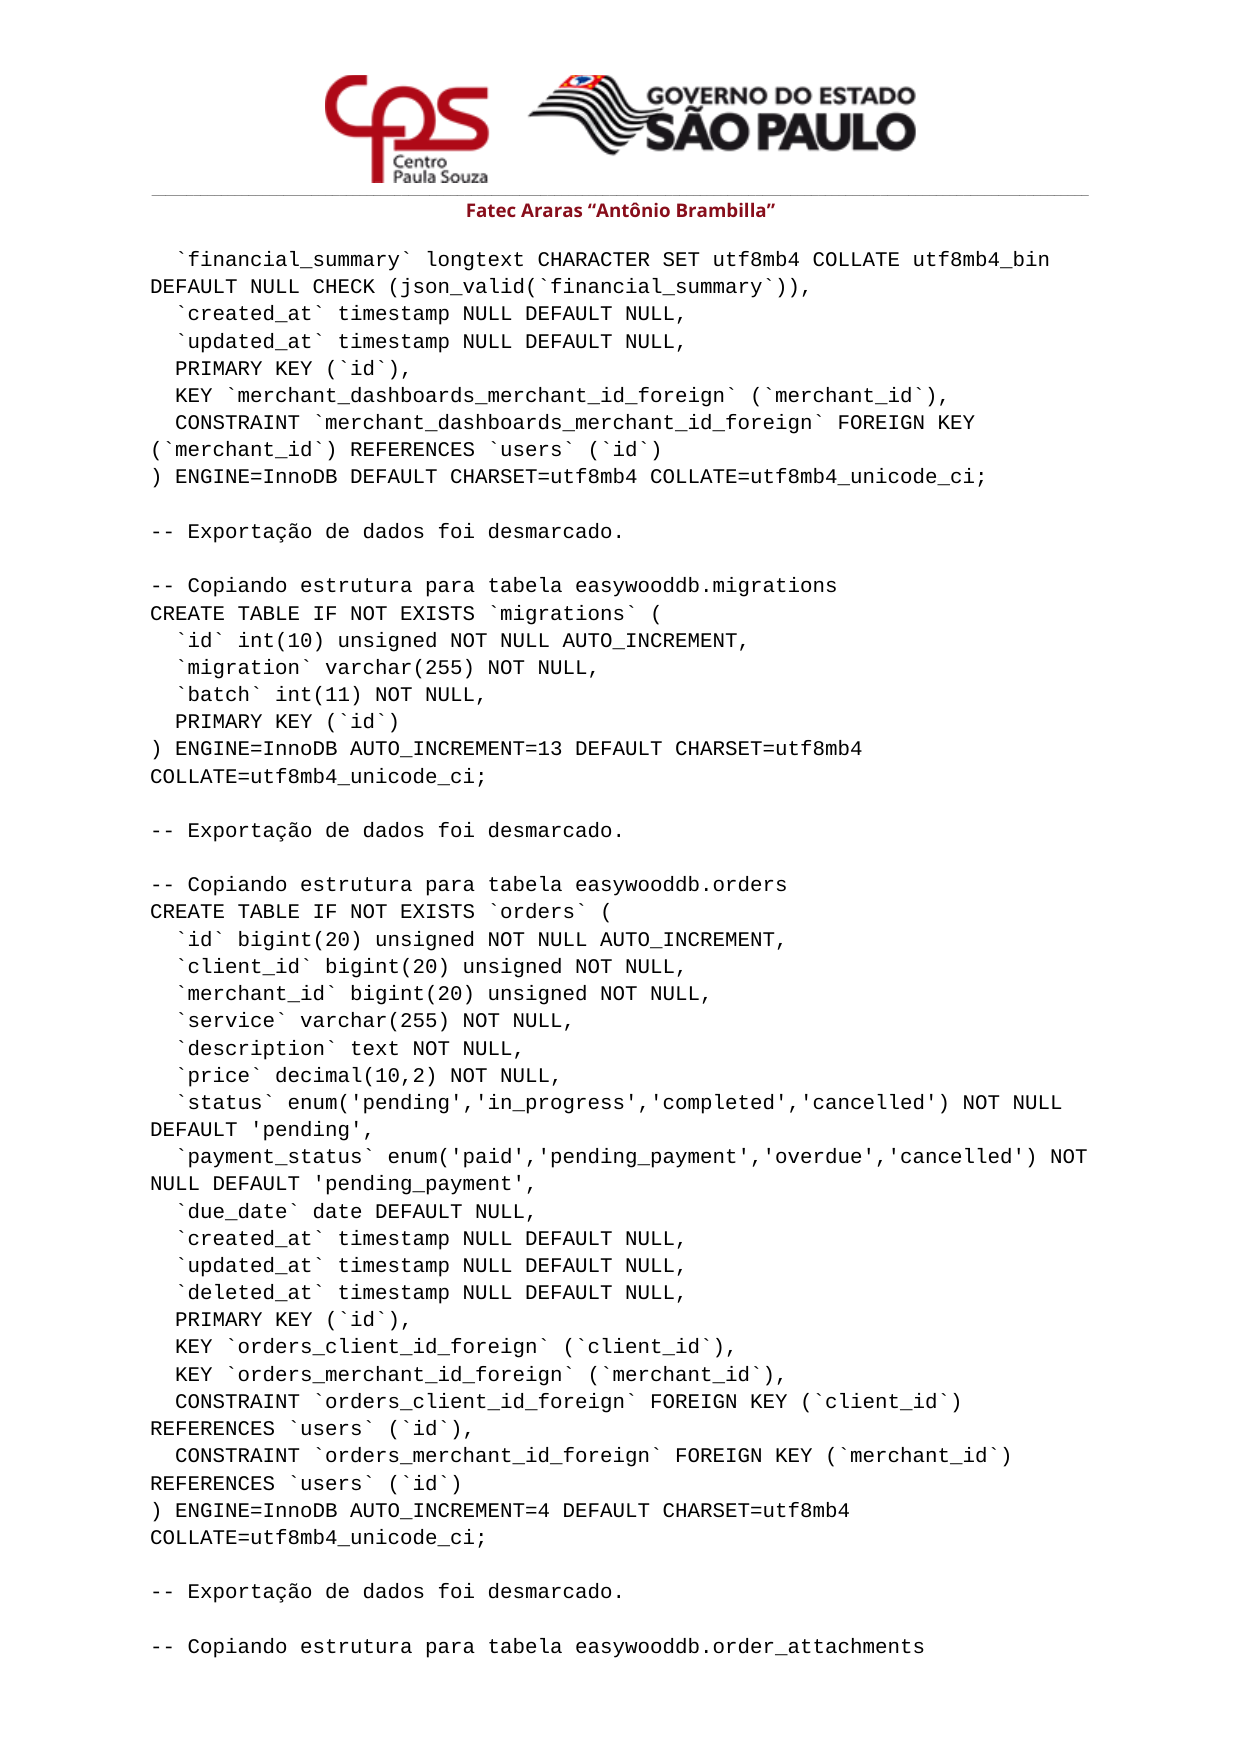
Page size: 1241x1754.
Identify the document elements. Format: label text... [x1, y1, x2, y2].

text -- Exportação de dados foi desmarcado. [150, 820, 1091, 844]
text ) ENGINE=InnoDB AUTO_INCREMENT=4 DEFAULT CHARSET=utf8mb4 COLLATE=utf8mb4_unicode_ci; [150, 1500, 1091, 1551]
picture [325, 75, 916, 183]
text CONSTRAINT `merchant_dashboards_merchant_id_foreign` FOREIGN KEY (`merchant_id`) REFERENCES `users` (`id`) [150, 412, 1091, 463]
text -- Copiando estrutura para tabela easywooddb.order_attachments [150, 1636, 1091, 1659]
text -- Copiando estrutura para tabela easywooddb.migrations [150, 575, 1091, 599]
text CONSTRAINT `orders_merchant_id_foreign` FOREIGN KEY (`merchant_id`) REFERENCES `users` (`id`) [150, 1445, 1091, 1496]
text CREATE TABLE IF NOT EXISTS `migrations` ( [150, 602, 1091, 626]
text `price` decimal(10,2) NOT NULL, [150, 1065, 1091, 1088]
text `id` int(10) unsigned NOT NULL AUTO_INCREMENT, [150, 630, 1091, 653]
text CONSTRAINT `orders_client_id_foreign` FOREIGN KEY (`client_id`) REFERENCES `users` (`id`), [150, 1391, 1091, 1442]
text ) ENGINE=InnoDB AUTO_INCREMENT=13 DEFAULT CHARSET=utf8mb4 COLLATE=utf8mb4_unicode_ci; [150, 738, 1091, 789]
text KEY `orders_merchant_id_foreign` (`merchant_id`), [150, 1364, 1091, 1387]
text PRIMARY KEY (`id`) [150, 711, 1091, 735]
text PRIMARY KEY (`id`), [150, 1309, 1091, 1333]
text `description` text NOT NULL, [150, 1037, 1091, 1061]
text -- Exportação de dados foi desmarcado. [150, 521, 1091, 544]
text -- Copiando estrutura para tabela easywooddb.orders [150, 874, 1091, 898]
text ) ENGINE=InnoDB DEFAULT CHARSET=utf8mb4 COLLATE=utf8mb4_unicode_ci; [150, 467, 1091, 490]
text `updated_at` timestamp NULL DEFAULT NULL, [150, 1255, 1091, 1279]
text `migration` varchar(255) NOT NULL, [150, 657, 1091, 681]
text `created_at` timestamp NULL DEFAULT NULL, [150, 303, 1091, 327]
text -- Exportação de dados foi desmarcado. [150, 1581, 1091, 1605]
text `id` bigint(20) unsigned NOT NULL AUTO_INCREMENT, [150, 929, 1091, 952]
text `client_id` bigint(20) unsigned NOT NULL, [150, 956, 1091, 979]
text `payment_status` enum('paid','pending_payment','overdue','cancelled') NOT NULL DEFAULT 'pending_payment', [150, 1146, 1091, 1197]
text `status` enum('pending','in_progress','completed','cancelled') NOT NULL DEFAULT 'pending', [150, 1092, 1091, 1143]
text `due_date` date DEFAULT NULL, [150, 1201, 1091, 1224]
text `financial_summary` longtext CHARACTER SET utf8mb4 COLLATE utf8mb4_bin DEFAULT NULL CHECK (json_valid(`financial_summary`)), [150, 249, 1091, 300]
text `merchant_id` bigint(20) unsigned NOT NULL, [150, 983, 1091, 1007]
text PRIMARY KEY (`id`), [150, 358, 1091, 381]
text `deleted_at` timestamp NULL DEFAULT NULL, [150, 1282, 1091, 1306]
text `created_at` timestamp NULL DEFAULT NULL, [150, 1228, 1091, 1251]
text CREATE TABLE IF NOT EXISTS `orders` ( [150, 902, 1091, 925]
text `updated_at` timestamp NULL DEFAULT NULL, [150, 331, 1091, 354]
text `service` varchar(255) NOT NULL, [150, 1010, 1091, 1034]
text `batch` int(11) NOT NULL, [150, 684, 1091, 708]
text KEY `merchant_dashboards_merchant_id_foreign` (`merchant_id`), [150, 385, 1091, 409]
text KEY `orders_client_id_foreign` (`client_id`), [150, 1337, 1091, 1360]
